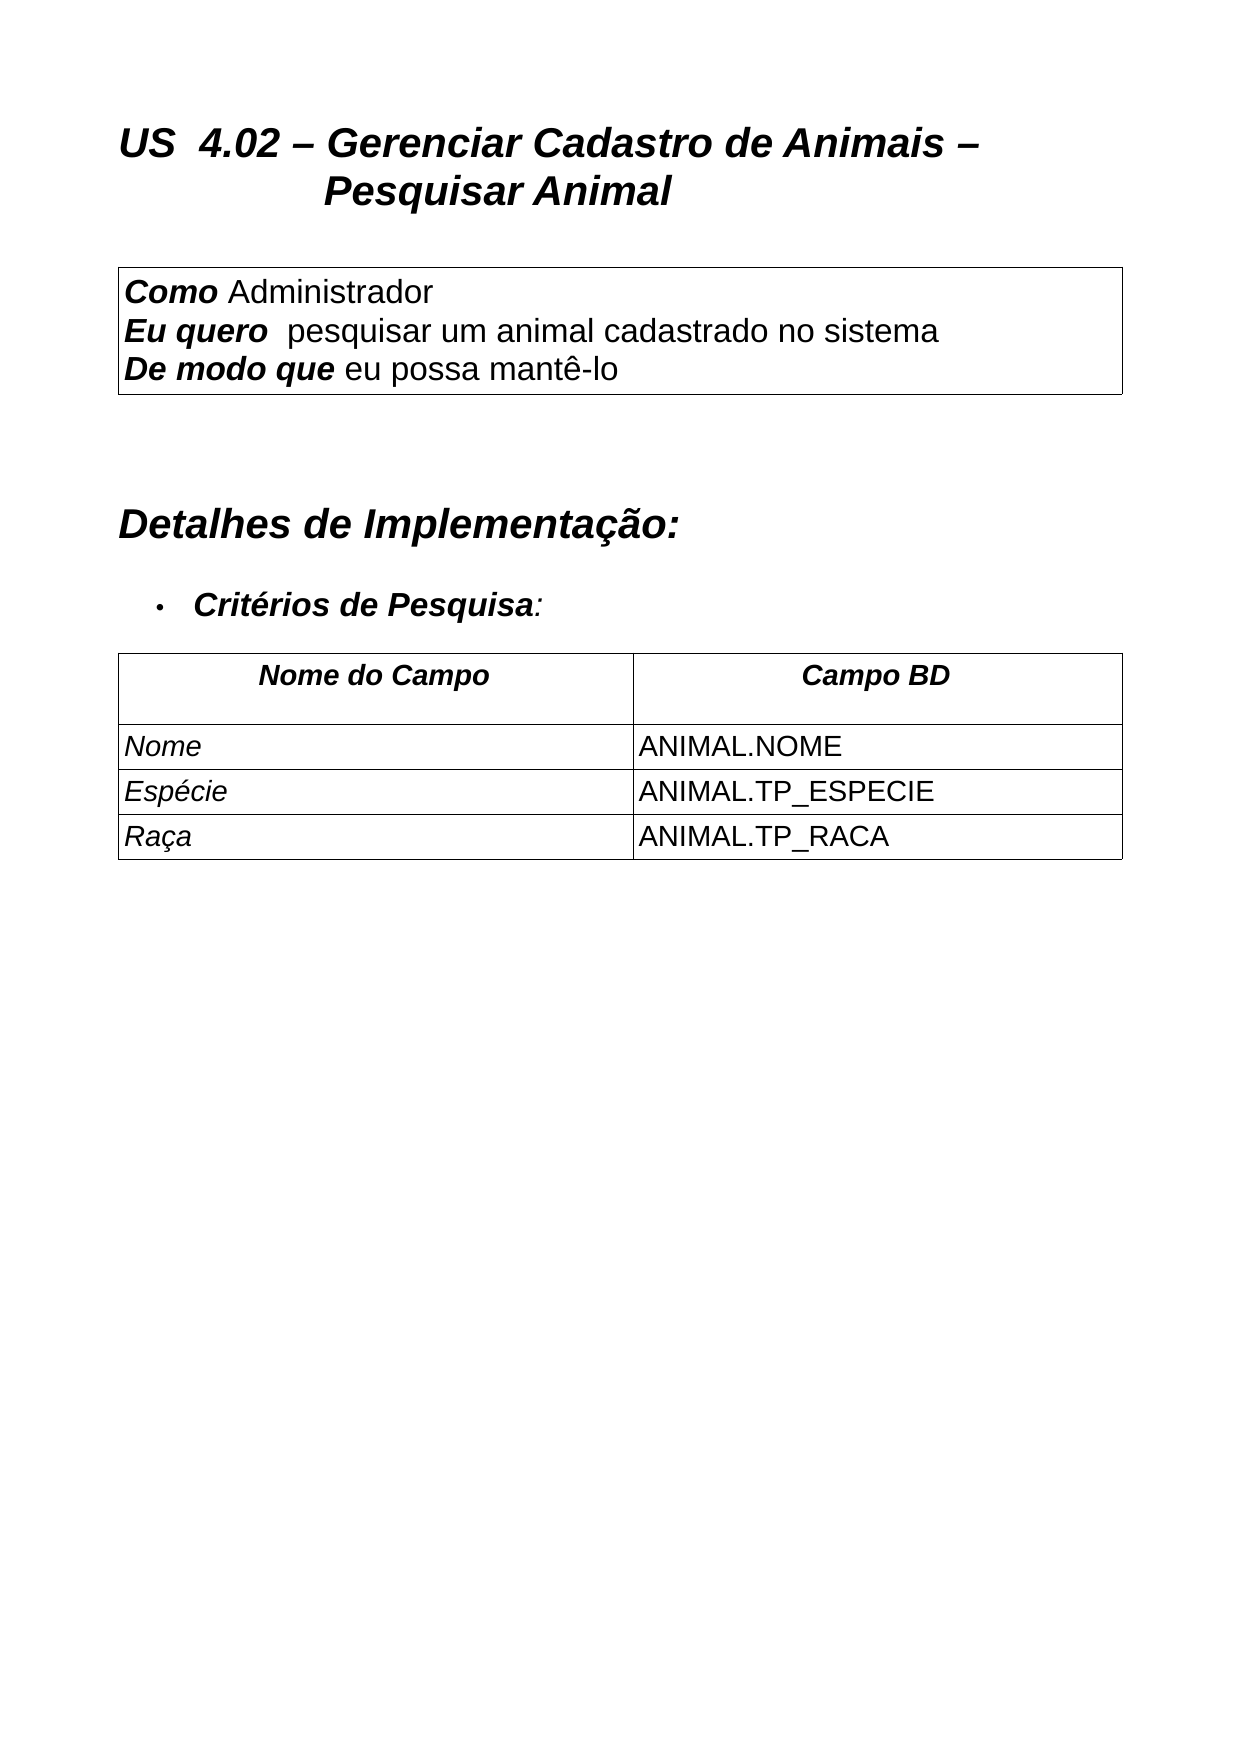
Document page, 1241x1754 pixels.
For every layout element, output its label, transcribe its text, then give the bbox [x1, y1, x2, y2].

text US 4.02 – Gerenciar Cadastro de Animais – Pesquisar Animal [118, 118, 1122, 214]
table_cell Nome [119, 725, 633, 768]
table_cell ANIMAL.NOME [634, 725, 1122, 768]
table_header Como Administrador Eu quero pesquisar um animal cadastrado no sistema De modo que eu possa mantê-lo [119, 268, 1122, 393]
table_cell Raça [119, 815, 633, 859]
table_cell Espécie [119, 770, 633, 814]
table_cell ANIMAL.TP_RACA [634, 815, 1122, 859]
list Critérios de Pesquisa: [156, 585, 1122, 653]
text Detalhes de Implementação: [118, 499, 1122, 547]
table_cell ANIMAL.TP_ESPECIE [634, 770, 1122, 814]
table_header Nome do Campo [119, 654, 633, 723]
table_header Campo BD [634, 654, 1122, 723]
